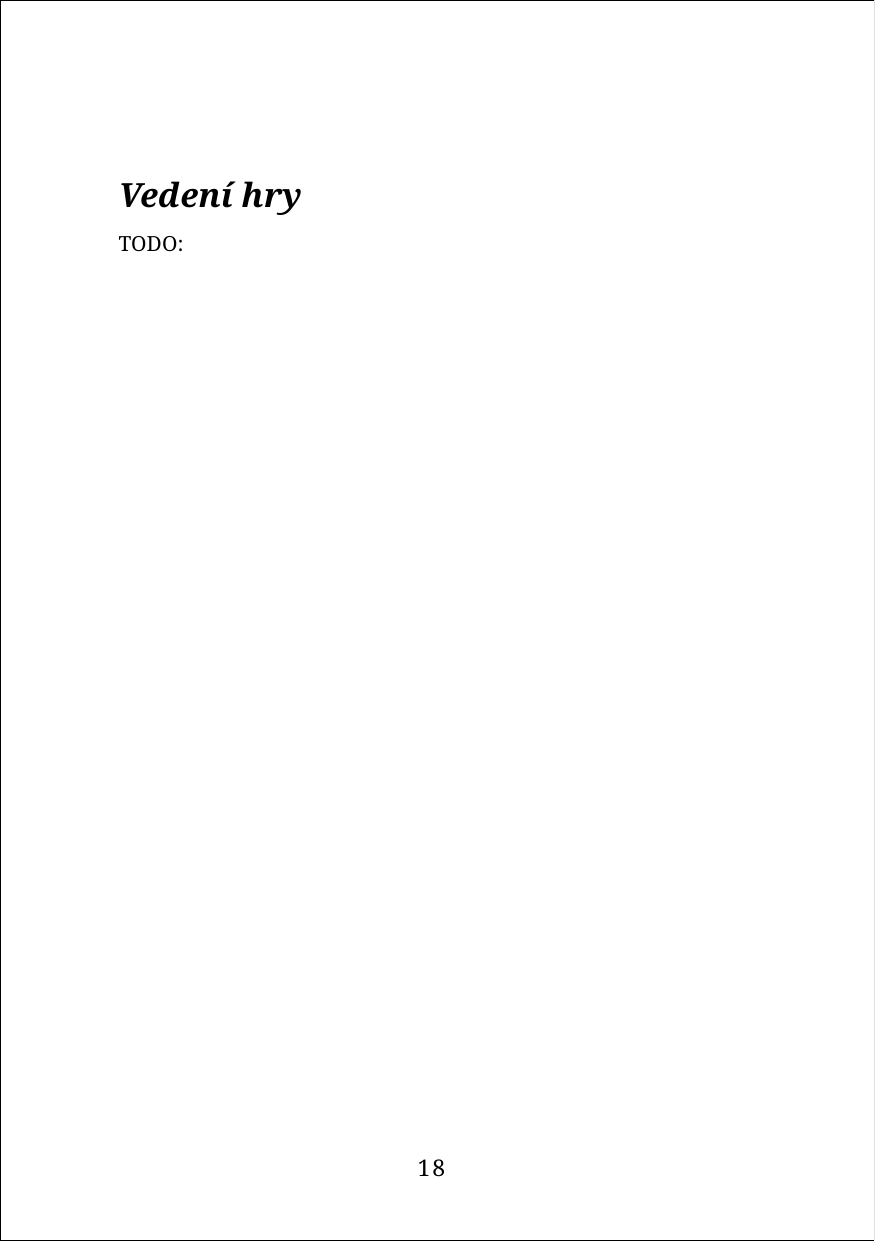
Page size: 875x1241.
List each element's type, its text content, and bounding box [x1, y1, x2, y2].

text TODO: [118, 229, 756, 257]
subtitle Vedení hry [118, 172, 756, 217]
